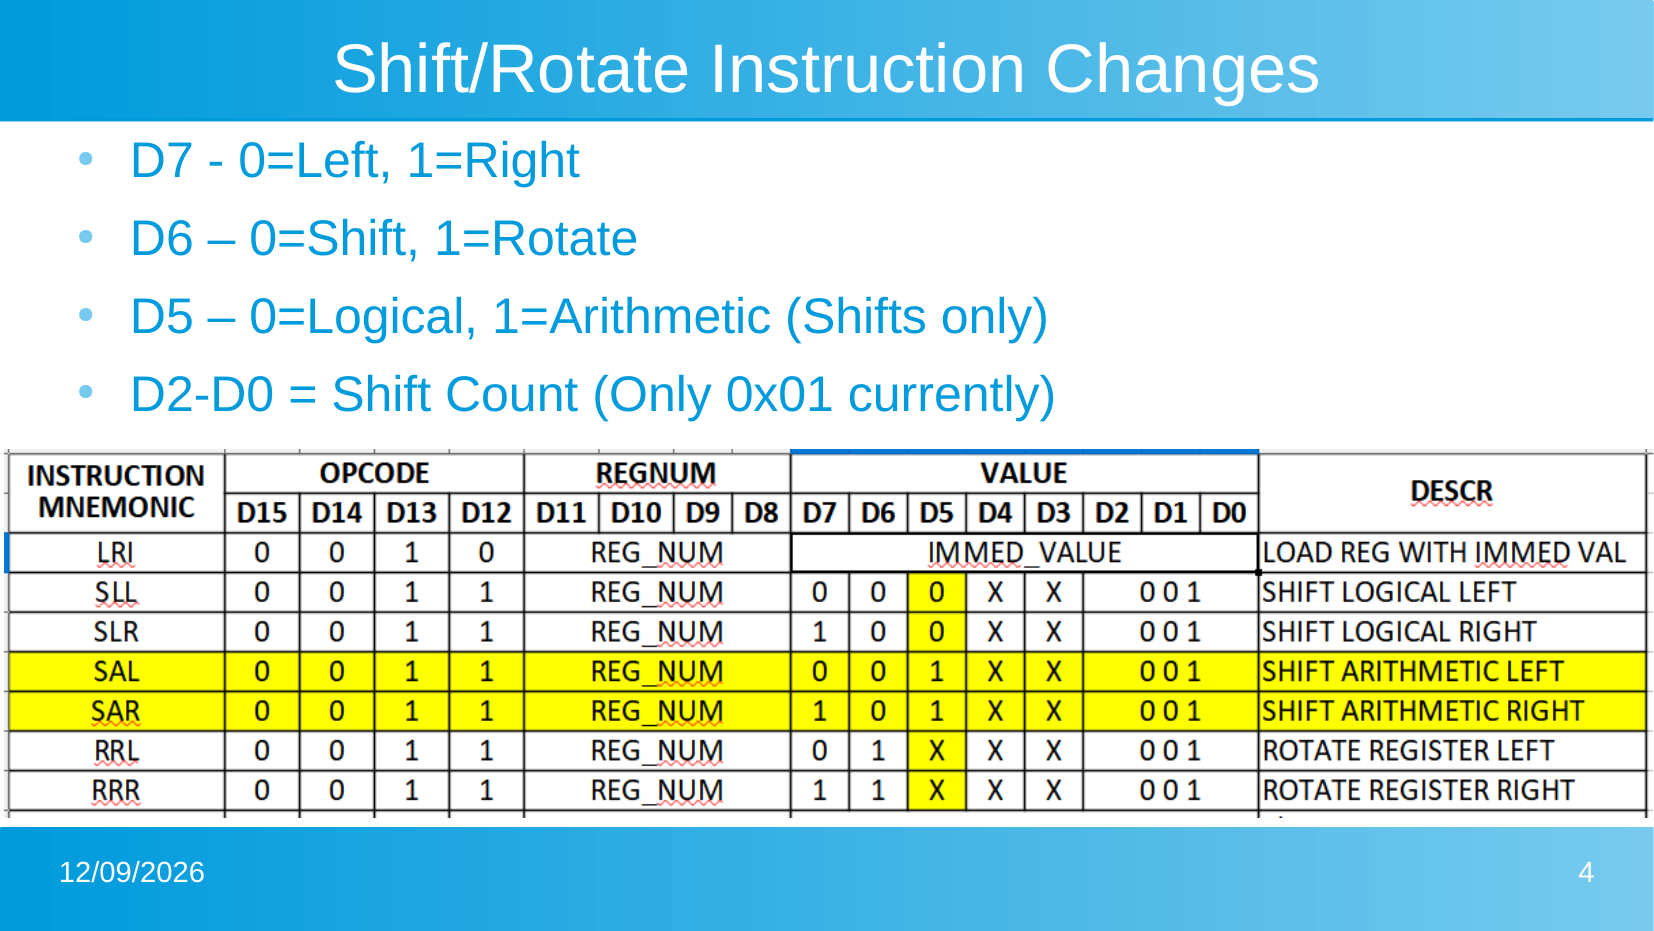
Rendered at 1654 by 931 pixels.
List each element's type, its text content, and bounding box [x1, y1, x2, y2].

list D7 - 0=Left, 1=Right D6 – 0=Shift, 1=Rotate D5 – 0=Logical, 1=Arithmetic (Shifts only) D2-D0 = Shift Count (Only 0x01 currently) [59, 132, 1595, 449]
picture [4, 449, 1654, 818]
title Shift/Rotate Instruction Changes [59, 29, 1595, 108]
